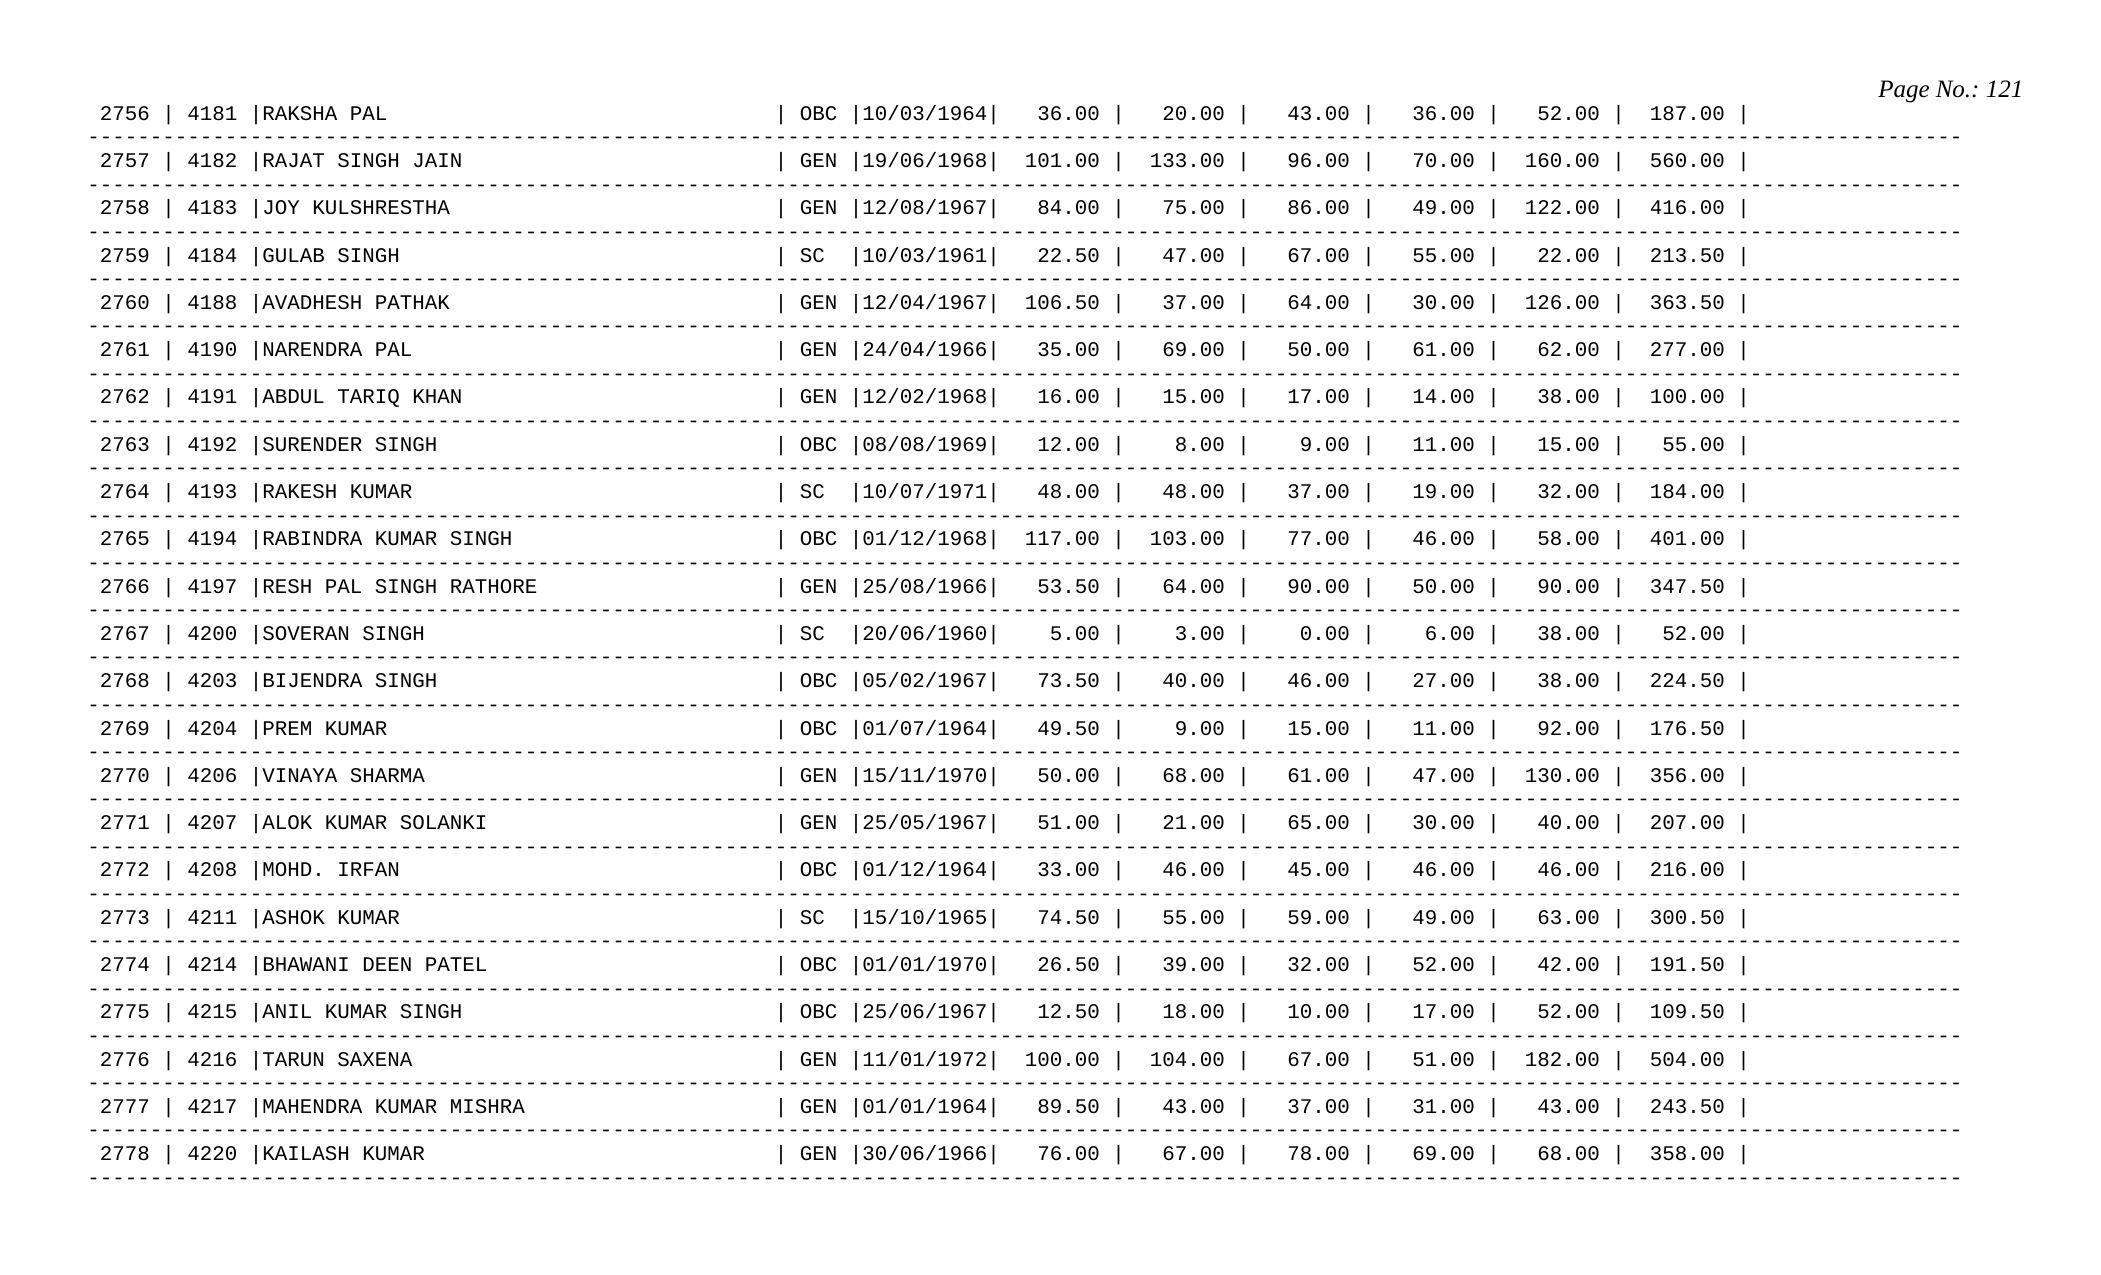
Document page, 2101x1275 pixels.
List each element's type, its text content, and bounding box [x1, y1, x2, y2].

text ------------------------------------------------------------------------------------------------------------------------------------------------------ [87, 883, 2025, 907]
text 2773 | 4211 |ASHOK KUMAR | SC |15/10/1965| 74.50 | 55.00 | 59.00 | 49.00 | 63.00 | 300.50 | [87, 907, 2025, 930]
text ------------------------------------------------------------------------------------------------------------------------------------------------------ [87, 741, 2025, 765]
text 2762 | 4191 |ABDUL TARIQ KHAN | GEN |12/02/1968| 16.00 | 15.00 | 17.00 | 14.00 | 38.00 | 100.00 | [87, 386, 2025, 410]
text 2765 | 4194 |RABINDRA KUMAR SINGH | OBC |01/12/1968| 117.00 | 103.00 | 77.00 | 46.00 | 58.00 | 401.00 | [87, 528, 2025, 552]
text 2759 | 4184 |GULAB SINGH | SC |10/03/1961| 22.50 | 47.00 | 67.00 | 55.00 | 22.00 | 213.50 | [87, 244, 2025, 268]
text ------------------------------------------------------------------------------------------------------------------------------------------------------ [87, 505, 2025, 528]
text 2758 | 4183 |JOY KULSHRESTHA | GEN |12/08/1967| 84.00 | 75.00 | 86.00 | 49.00 | 122.00 | 416.00 | [87, 197, 2025, 221]
text 2760 | 4188 |AVADHESH PATHAK | GEN |12/04/1967| 106.50 | 37.00 | 64.00 | 30.00 | 126.00 | 363.50 | [87, 292, 2025, 316]
text 2772 | 4208 |MOHD. IRFAN | OBC |01/12/1964| 33.00 | 46.00 | 45.00 | 46.00 | 46.00 | 216.00 | [87, 859, 2025, 883]
text 2756 | 4181 |RAKSHA PAL | OBC |10/03/1964| 36.00 | 20.00 | 43.00 | 36.00 | 52.00 | 187.00 | [87, 103, 2025, 126]
text 2770 | 4206 |VINAYA SHARMA | GEN |15/11/1970| 50.00 | 68.00 | 61.00 | 47.00 | 130.00 | 356.00 | [87, 765, 2025, 788]
text ------------------------------------------------------------------------------------------------------------------------------------------------------ [87, 221, 2025, 244]
text 2768 | 4203 |BIJENDRA SINGH | OBC |05/02/1967| 73.50 | 40.00 | 46.00 | 27.00 | 38.00 | 224.50 | [87, 670, 2025, 694]
text ------------------------------------------------------------------------------------------------------------------------------------------------------ [87, 647, 2025, 670]
text ------------------------------------------------------------------------------------------------------------------------------------------------------ [87, 410, 2025, 434]
text ------------------------------------------------------------------------------------------------------------------------------------------------------ [87, 978, 2025, 1001]
text ------------------------------------------------------------------------------------------------------------------------------------------------------ [87, 1025, 2025, 1048]
text 2769 | 4204 |PREM KUMAR | OBC |01/07/1964| 49.50 | 9.00 | 15.00 | 11.00 | 92.00 | 176.50 | [87, 717, 2025, 741]
text ------------------------------------------------------------------------------------------------------------------------------------------------------ [87, 930, 2025, 954]
text ------------------------------------------------------------------------------------------------------------------------------------------------------ [87, 552, 2025, 576]
text 2757 | 4182 |RAJAT SINGH JAIN | GEN |19/06/1968| 101.00 | 133.00 | 96.00 | 70.00 | 160.00 | 560.00 | [87, 150, 2025, 174]
text ------------------------------------------------------------------------------------------------------------------------------------------------------ [87, 788, 2025, 812]
text 2764 | 4193 |RAKESH KUMAR | SC |10/07/1971| 48.00 | 48.00 | 37.00 | 19.00 | 32.00 | 184.00 | [87, 481, 2025, 505]
text ------------------------------------------------------------------------------------------------------------------------------------------------------ [87, 363, 2025, 386]
text ------------------------------------------------------------------------------------------------------------------------------------------------------ [87, 126, 2025, 150]
text 2763 | 4192 |SURENDER SINGH | OBC |08/08/1969| 12.00 | 8.00 | 9.00 | 11.00 | 15.00 | 55.00 | [87, 434, 2025, 457]
text 2776 | 4216 |TARUN SAXENA | GEN |11/01/1972| 100.00 | 104.00 | 67.00 | 51.00 | 182.00 | 504.00 | [87, 1048, 2025, 1072]
text ------------------------------------------------------------------------------------------------------------------------------------------------------ [87, 316, 2025, 339]
text ------------------------------------------------------------------------------------------------------------------------------------------------------ [87, 174, 2025, 197]
text 2771 | 4207 |ALOK KUMAR SOLANKI | GEN |25/05/1967| 51.00 | 21.00 | 65.00 | 30.00 | 40.00 | 207.00 | [87, 812, 2025, 836]
text 2778 | 4220 |KAILASH KUMAR | GEN |30/06/1966| 76.00 | 67.00 | 78.00 | 69.00 | 68.00 | 358.00 | [87, 1143, 2025, 1167]
text ------------------------------------------------------------------------------------------------------------------------------------------------------ [87, 1167, 2025, 1190]
text ------------------------------------------------------------------------------------------------------------------------------------------------------ [87, 457, 2025, 481]
text 2775 | 4215 |ANIL KUMAR SINGH | OBC |25/06/1967| 12.50 | 18.00 | 10.00 | 17.00 | 52.00 | 109.50 | [87, 1001, 2025, 1025]
text 2774 | 4214 |BHAWANI DEEN PATEL | OBC |01/01/1970| 26.50 | 39.00 | 32.00 | 52.00 | 42.00 | 191.50 | [87, 954, 2025, 978]
text 2766 | 4197 |RESH PAL SINGH RATHORE | GEN |25/08/1966| 53.50 | 64.00 | 90.00 | 50.00 | 90.00 | 347.50 | [87, 576, 2025, 599]
text ------------------------------------------------------------------------------------------------------------------------------------------------------ [87, 599, 2025, 623]
text ------------------------------------------------------------------------------------------------------------------------------------------------------ [87, 1119, 2025, 1143]
text 2767 | 4200 |SOVERAN SINGH | SC |20/06/1960| 5.00 | 3.00 | 0.00 | 6.00 | 38.00 | 52.00 | [87, 623, 2025, 647]
text 2761 | 4190 |NARENDRA PAL | GEN |24/04/1966| 35.00 | 69.00 | 50.00 | 61.00 | 62.00 | 277.00 | [87, 339, 2025, 363]
text ------------------------------------------------------------------------------------------------------------------------------------------------------ [87, 694, 2025, 717]
text ------------------------------------------------------------------------------------------------------------------------------------------------------ [87, 1072, 2025, 1096]
text ------------------------------------------------------------------------------------------------------------------------------------------------------ [87, 268, 2025, 292]
text 2777 | 4217 |MAHENDRA KUMAR MISHRA | GEN |01/01/1964| 89.50 | 43.00 | 37.00 | 31.00 | 43.00 | 243.50 | [87, 1096, 2025, 1119]
text ------------------------------------------------------------------------------------------------------------------------------------------------------ [87, 836, 2025, 859]
